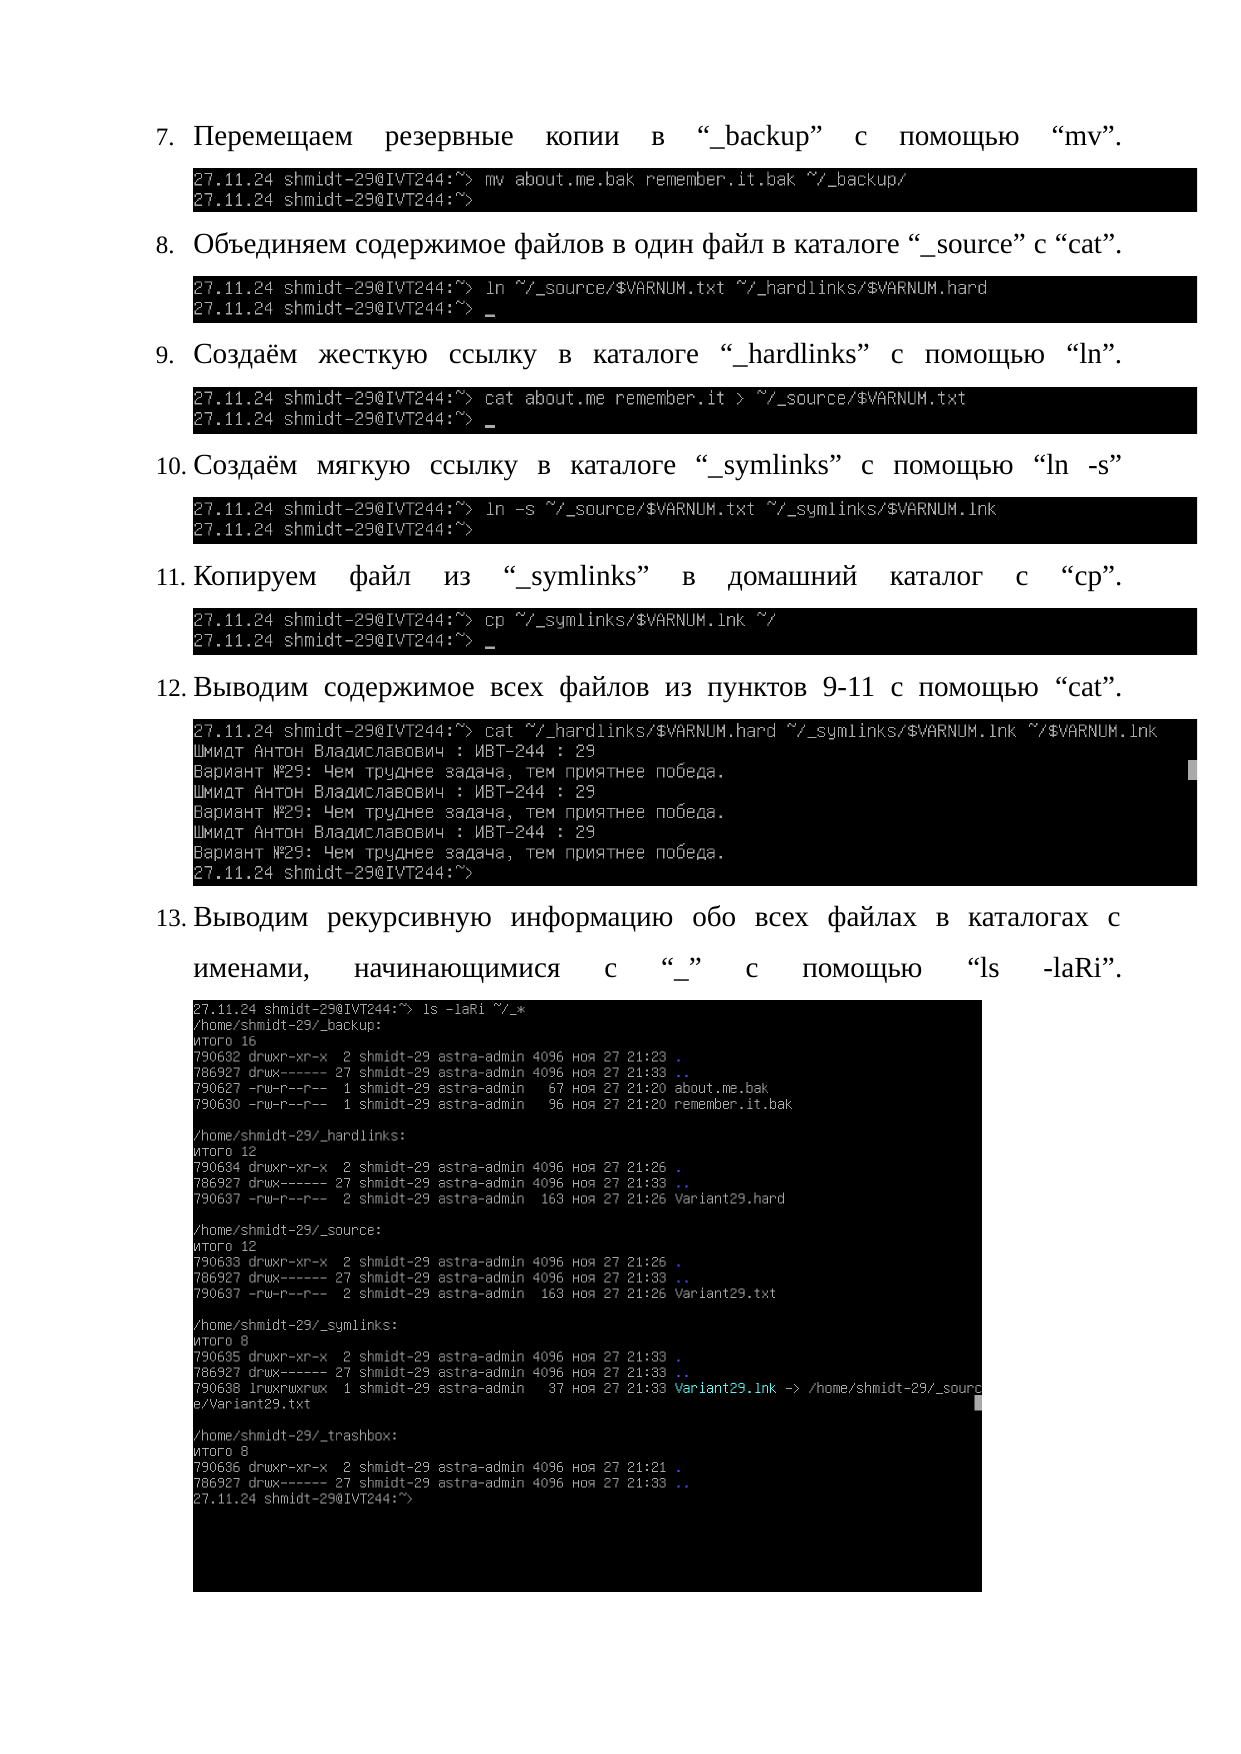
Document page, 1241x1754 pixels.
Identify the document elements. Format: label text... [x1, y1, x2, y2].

list Копируем файл из “_symlinks” в домашний каталог с “cp”. [156, 558, 1122, 655]
list Объединяем содержимое файлов в один файл в каталоге “_source” с “cat”. [156, 226, 1122, 322]
list Создаём жесткую ссылку в каталоге “_hardlinks” с помощью “ln”. [156, 337, 1122, 433]
list Перемещаем резервные копии в “_backup” c помощью “mv”. [156, 118, 1122, 211]
list Выводим содержимое всех файлов из пунктов 9-11 с помощью “cat”. [156, 669, 1122, 885]
list Выводим рекурсивную информацию обо всех файлах в каталогах с именами, начинающимися с “_” с помощью “ls -laRi”. [156, 899, 1122, 1592]
list Создаём мягкую ссылку в каталоге “_symlinks” с помощью “ln -s” [156, 447, 1122, 544]
